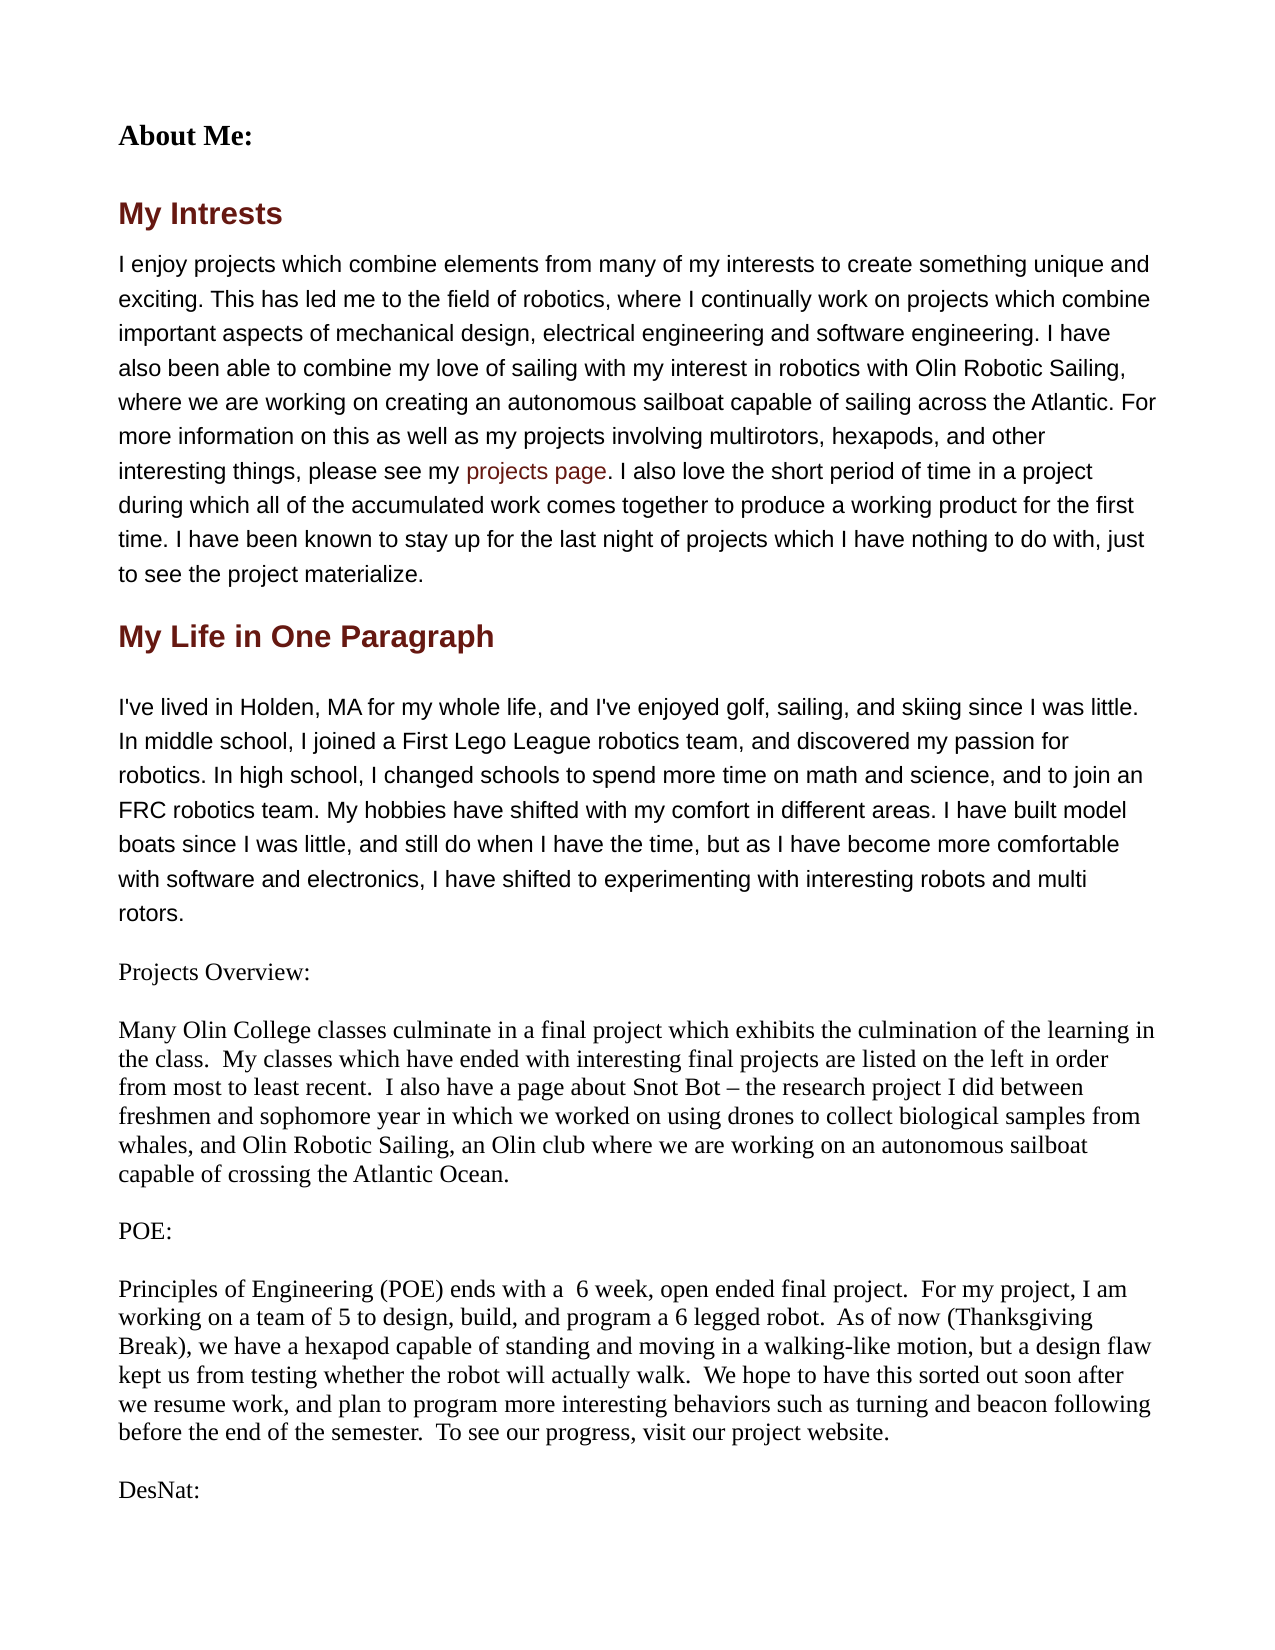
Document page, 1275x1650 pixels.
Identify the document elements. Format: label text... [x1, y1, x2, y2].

text I enjoy projects which combine elements from many of my interests to create something unique and exciting. This has led me to the field of robotics, where I continually work on projects which combine important aspects of mechanical design, electrical engineering and software engineering. I have also been able to combine my love of sailing with my interest in robotics with Olin Robotic Sailing, where we are working on creating an autonomous sailboat capable of sailing across the Atlantic. For more information on this as well as my projects involving multirotors, hexapods, and other interesting things, please see my projects page. I also love the short period of time in a project during which all of the accumulated work comes together to produce a working product for the first time. I have been known to stay up for the last night of projects which I have nothing to do with, just to see the project materialize. [118, 243, 1157, 587]
subtitle My Life in One Paragraph [118, 618, 1157, 654]
text POE: [118, 1216, 1157, 1245]
subtitle My Intrests [118, 195, 1157, 231]
text Many Olin College classes culminate in a final project which exhibits the culmination of the learning in the class. My classes which have ended with interesting final projects are listed on the left in order from most to least recent. I also have a page about Snot Bot – the research project I did between freshmen and sophomore year in which we worked on using drones to collect biological samples from whales, and Olin Robotic Sailing, an Olin club where we are working on an autonomous sailboat capable of crossing the Atlantic Ocean. [118, 1015, 1157, 1187]
text Principles of Engineering (POE) ends with a 6 week, open ended final project. For my project, I am working on a team of 5 to design, build, and program a 6 legged robot. As of now (Thanksgiving Break), we have a hexapod capable of standing and moving in a walking-like motion, but a design flaw kept us from testing whether the robot will actually walk. We hope to have this sorted out soon after we resume work, and plan to program more interesting behaviors such as turning and beacon following before the end of the semester. To see our progress, visit our project website. [118, 1274, 1157, 1446]
text DesNat: [118, 1475, 1157, 1504]
text I've lived in Holden, MA for my whole life, and I've enjoyed golf, sailing, and skiing since I was little. In middle school, I joined a First Lego League robotics team, and discovered my passion for robotics. In high school, I changed schools to spend more time on math and science, and to join an FRC robotics team. My hobbies have shifted with my comfort in different areas. I have built model boats since I was little, and still do when I have the time, but as I have become more comfortable with software and electronics, I have shifted to experimenting with interesting robots and multi rotors. [118, 686, 1157, 926]
text Projects Overview: [118, 957, 1157, 986]
text About Me: [118, 118, 1157, 152]
